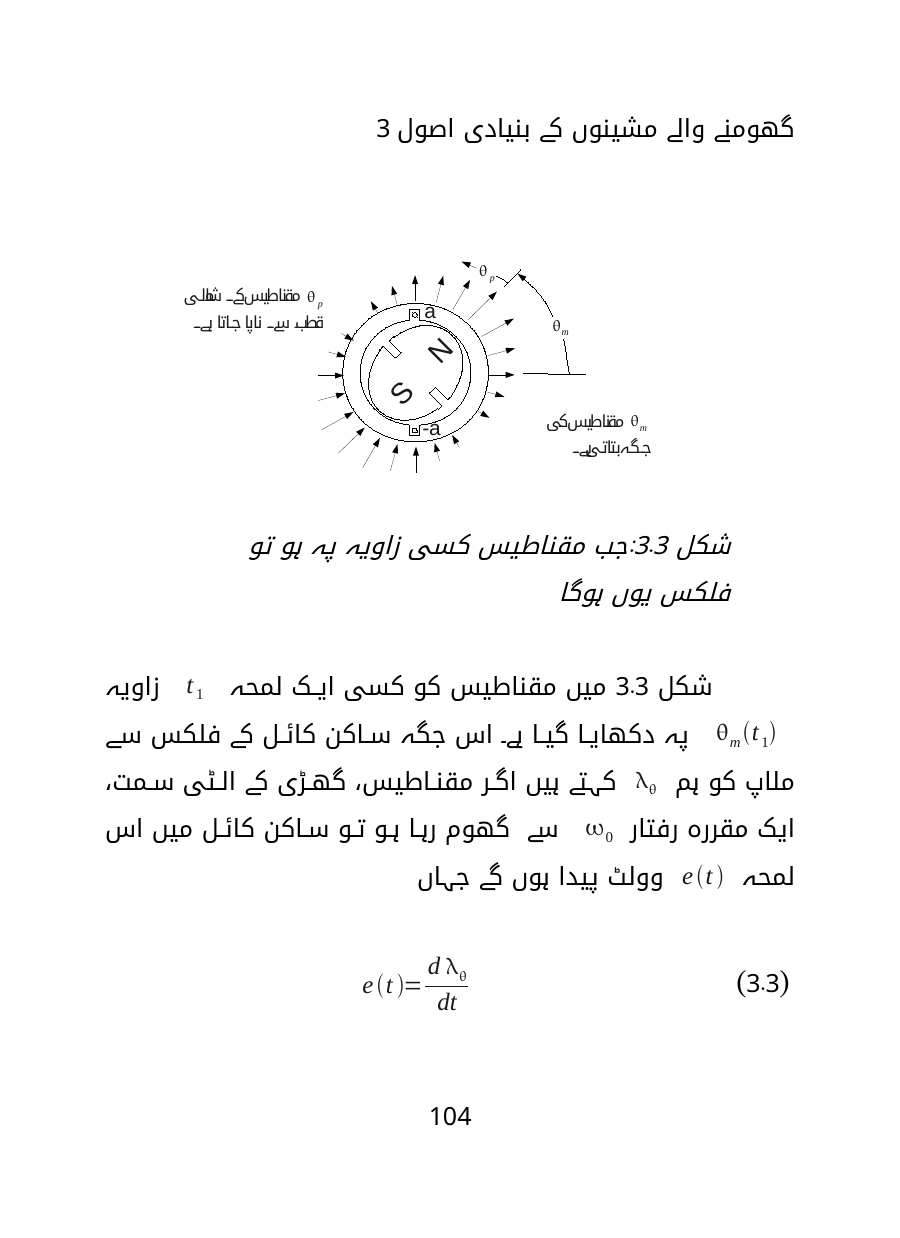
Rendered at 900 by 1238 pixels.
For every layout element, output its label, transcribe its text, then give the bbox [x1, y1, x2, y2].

table_header [105, 947, 718, 1034]
text شکل 3.3 میں مقناطیس کو کسی ایک لمحہ زاویہ پہ دکھایا گیا ہے۔ اس جگہ ساکن کائل کے فلکس سے ملاپ کو ہمکہتے ہیں اگر مقناطیس، گھڑی کے الٹی سمت، ایک مقررہ رفتار سے گھوم رہا ہو تو ساکن کائل میں اس لمحہوولٹ پیدا ہوں گے جہاں [105, 664, 795, 901]
text شکل 3.3:جب مقناطیس کسی زاویہ پہ ہو تو فلکس یوں ہوگا [169, 195, 731, 617]
table_header (3.3) [718, 947, 795, 1034]
